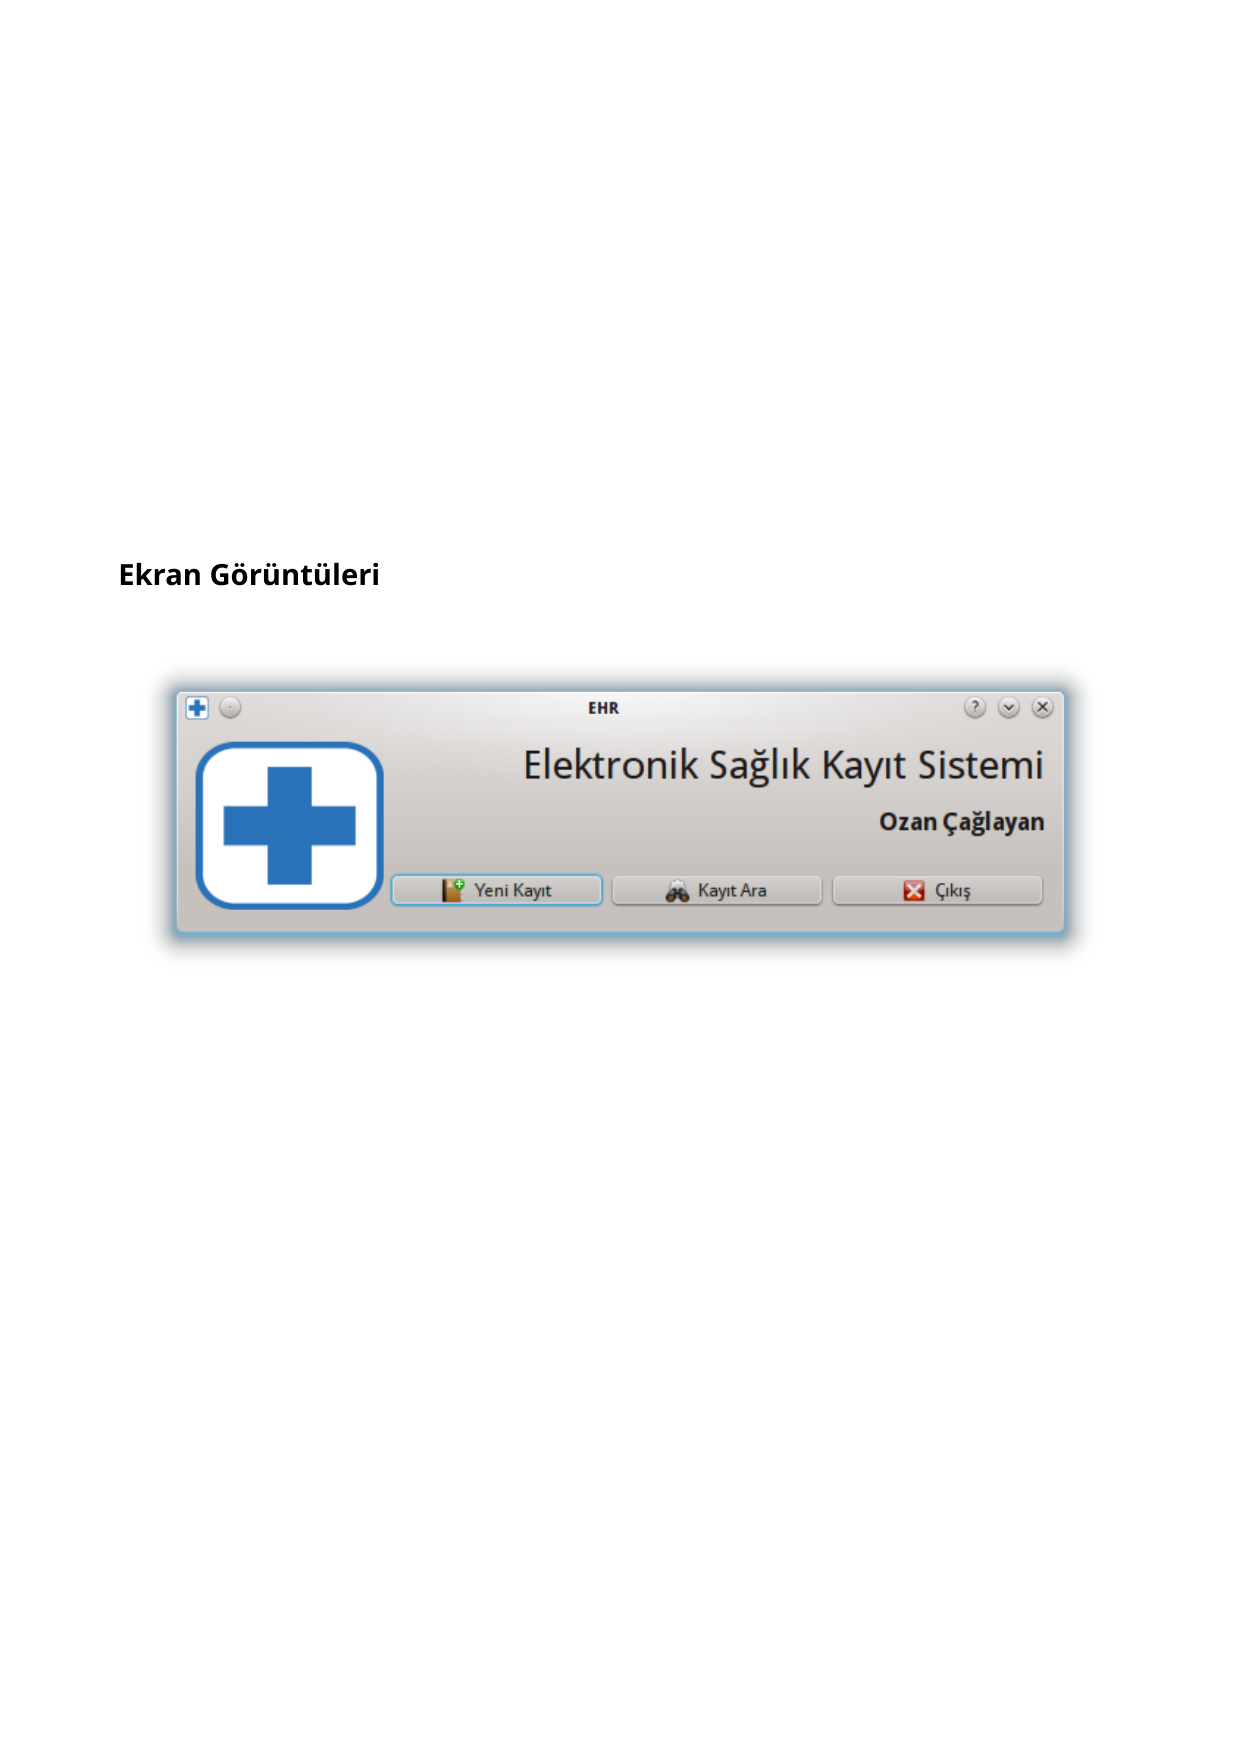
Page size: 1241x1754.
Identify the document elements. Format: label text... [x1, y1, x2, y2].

picture [118, 634, 1123, 991]
text Ekran Görüntüleri [118, 555, 1122, 594]
